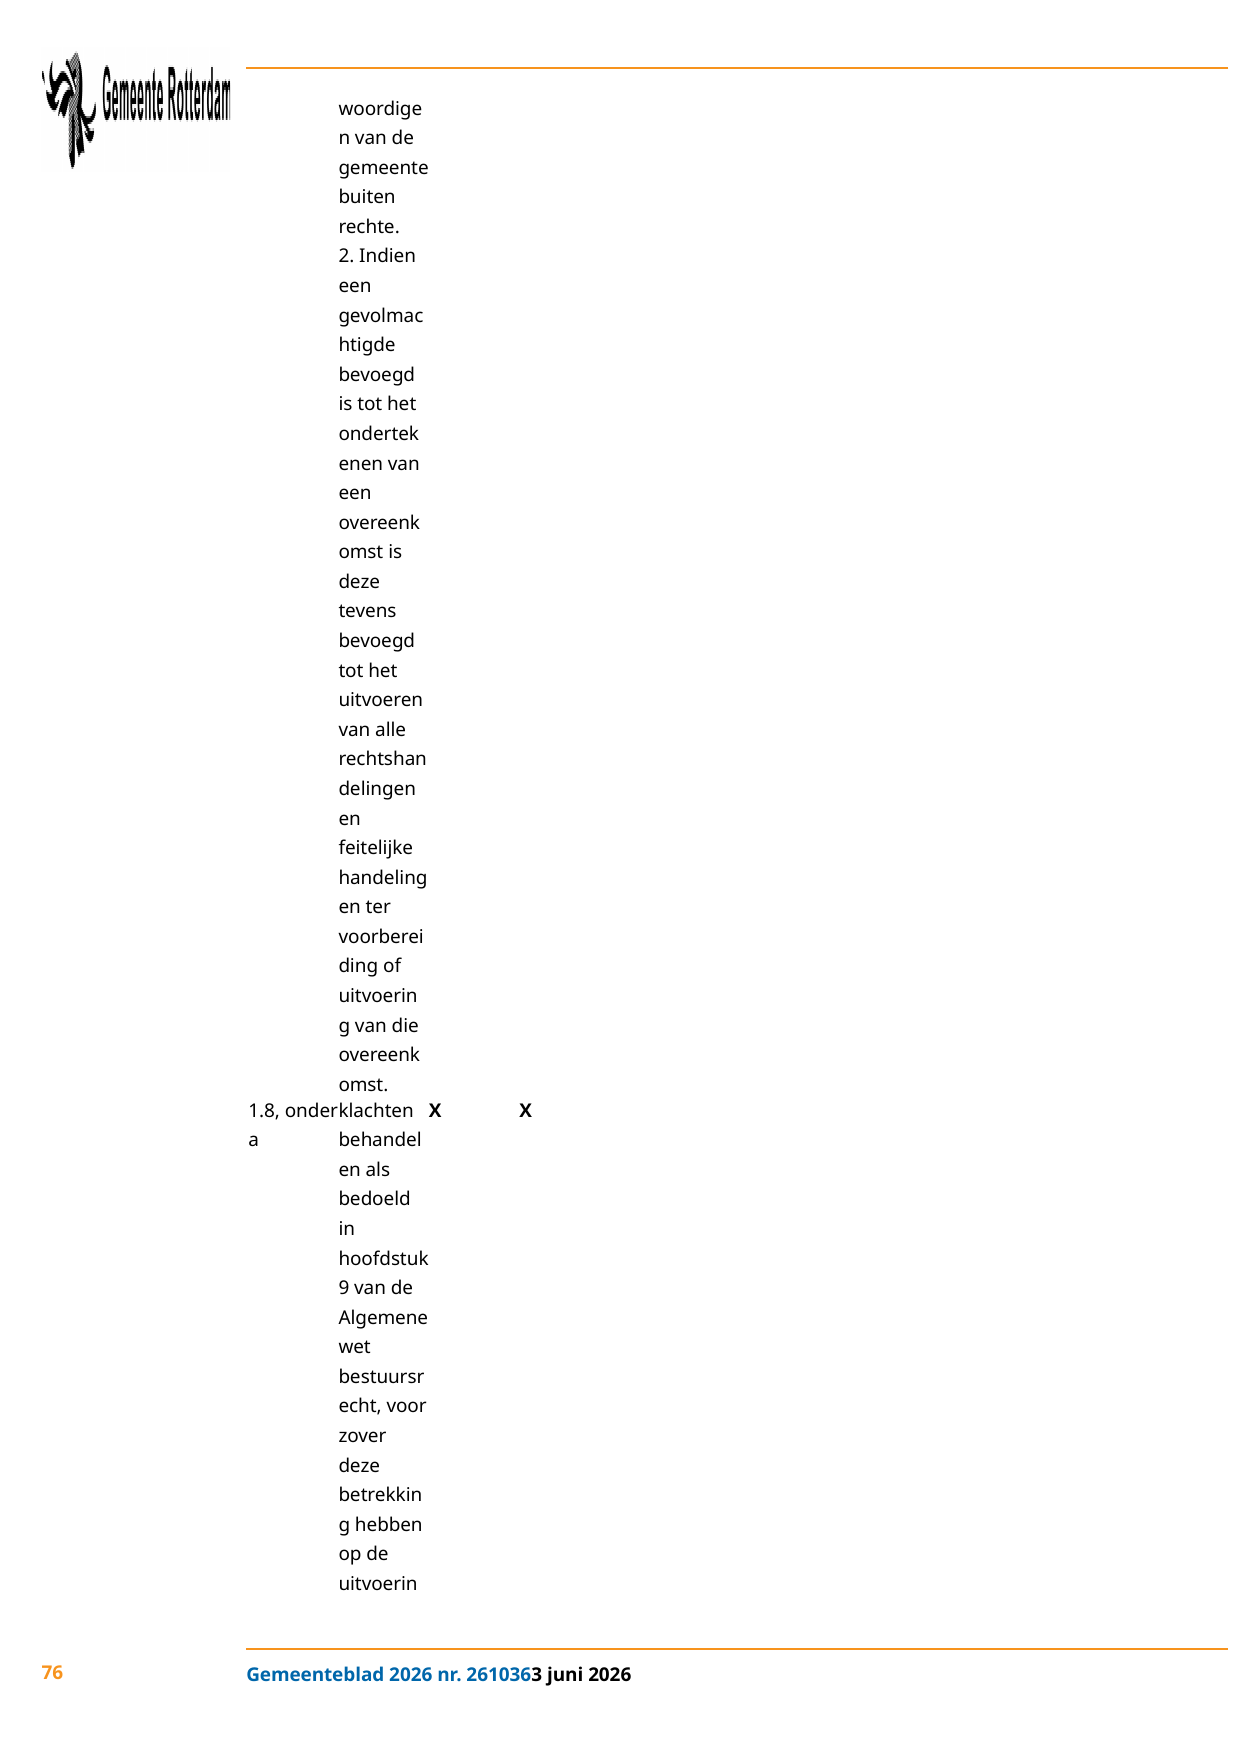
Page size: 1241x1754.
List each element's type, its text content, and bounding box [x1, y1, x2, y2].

table_cell [1061, 95, 1152, 1097]
table_cell [429, 95, 519, 1097]
table_cell [790, 1097, 881, 1596]
table_cell [700, 95, 790, 1097]
table_cell [971, 1097, 1061, 1596]
table_cell X [519, 1097, 700, 1596]
picture [41, 47, 231, 172]
table_cell [519, 95, 700, 1097]
table_cell [881, 1097, 971, 1596]
table_cell [700, 1097, 790, 1596]
table_cell [248, 95, 338, 1097]
table_cell [790, 95, 881, 1097]
table_cell woordigen van de gemeente buiten rechte. 2. Indien een gevolmachtigde bevoegd is tot het ondertekenen van een overeenkomst is deze tevens bevoegd tot het uitvoeren van alle rechtshandelingen en feitelijke handelingen ter voorbereiding of uitvoering van die overeenkomst. [338, 95, 429, 1097]
table_cell klachten behandelen als bedoeld in hoofdstuk 9 van de Algemene wet bestuursrecht, voor zover deze betrekking hebben op de uitvoerin [338, 1097, 429, 1596]
table_cell [971, 95, 1061, 1097]
table_cell X [429, 1097, 519, 1596]
table_cell [881, 95, 971, 1097]
table_cell [1061, 1097, 1152, 1596]
table_cell 1.8, onder a [248, 1097, 338, 1596]
